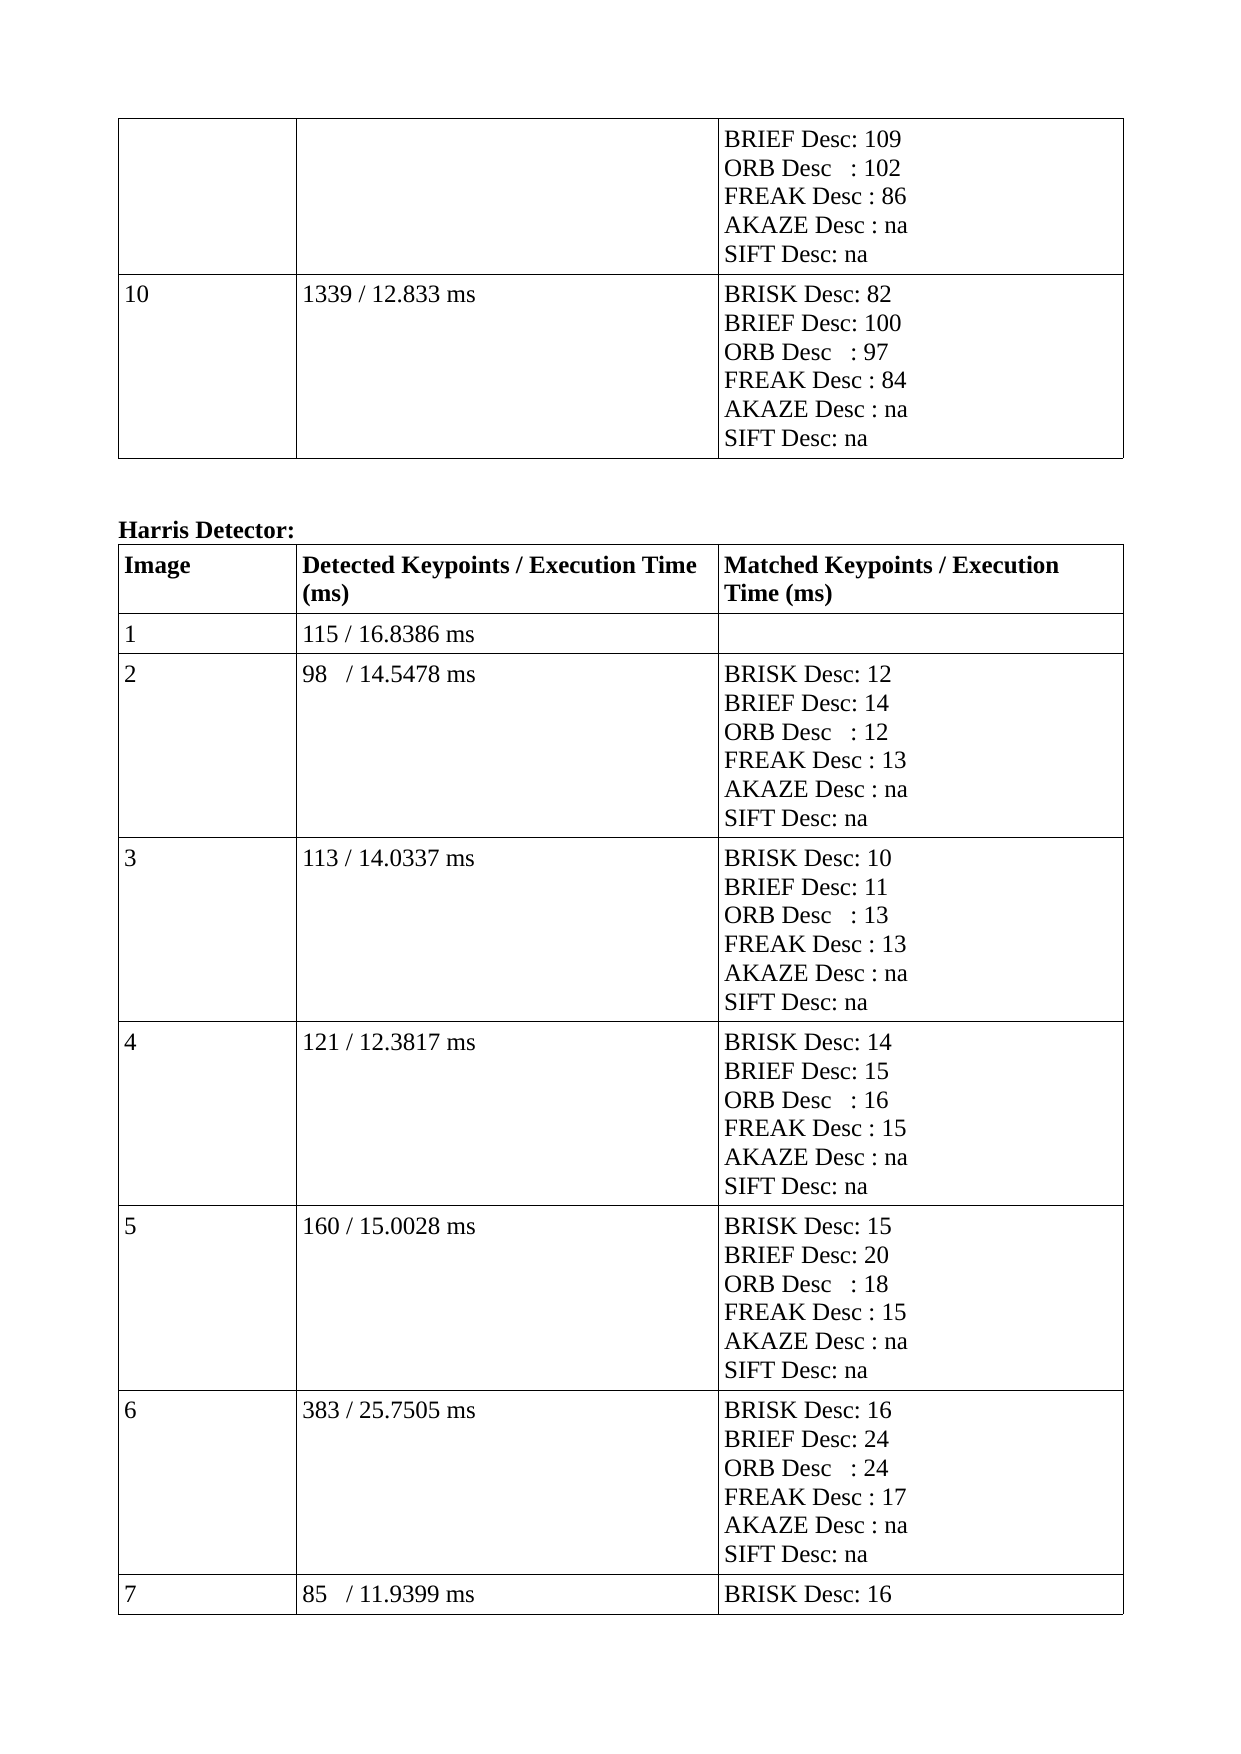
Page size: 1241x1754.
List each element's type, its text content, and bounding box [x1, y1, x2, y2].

table_cell [297, 119, 718, 273]
table_cell 160 / 15.0028 ms [297, 1206, 718, 1389]
table_cell 1339 / 12.833 ms [297, 275, 718, 457]
table_cell 10 [119, 275, 296, 457]
table_cell 5 [119, 1206, 296, 1389]
table_cell BRISK Desc: 16 BRIEF Desc: 24 ORB Desc : 24 FREAK Desc : 17 AKAZE Desc : na SIFT Desc: na [719, 1391, 1123, 1573]
table_cell 3 [119, 838, 296, 1021]
table_cell 121 / 12.3817 ms [297, 1022, 718, 1205]
table_cell BRIEF Desc: 109 ORB Desc : 102 FREAK Desc : 86 AKAZE Desc : na SIFT Desc: na [719, 119, 1123, 273]
table_cell 85 / 11.9399 ms [297, 1575, 718, 1614]
table_cell 115 / 16.8386 ms [297, 614, 718, 653]
table_cell BRISK Desc: 82 BRIEF Desc: 100 ORB Desc : 97 FREAK Desc : 84 AKAZE Desc : na SIFT Desc: na [719, 275, 1123, 457]
table_header Matched Keypoints / Execution Time (ms) [719, 545, 1123, 613]
table_cell BRISK Desc: 12 BRIEF Desc: 14 ORB Desc : 12 FREAK Desc : 13 AKAZE Desc : na SIFT Desc: na [719, 654, 1123, 837]
table_cell BRISK Desc: 16 [719, 1575, 1123, 1614]
table_cell 7 [119, 1575, 296, 1614]
table_cell 4 [119, 1022, 296, 1205]
table_cell BRISK Desc: 10 BRIEF Desc: 11 ORB Desc : 13 FREAK Desc : 13 AKAZE Desc : na SIFT Desc: na [719, 838, 1123, 1021]
table_cell [719, 614, 1123, 653]
table_cell 383 / 25.7505 ms [297, 1391, 718, 1573]
table_cell 1 [119, 614, 296, 653]
table_cell [119, 119, 296, 273]
table_header Image [119, 545, 296, 613]
text Harris Detector: [118, 515, 1122, 544]
table_cell BRISK Desc: 15 BRIEF Desc: 20 ORB Desc : 18 FREAK Desc : 15 AKAZE Desc : na SIFT Desc: na [719, 1206, 1123, 1389]
table_cell 98 / 14.5478 ms [297, 654, 718, 837]
table_cell BRISK Desc: 14 BRIEF Desc: 15 ORB Desc : 16 FREAK Desc : 15 AKAZE Desc : na SIFT Desc: na [719, 1022, 1123, 1205]
table_cell 113 / 14.0337 ms [297, 838, 718, 1021]
table_header Detected Keypoints / Execution Time (ms) [297, 545, 718, 613]
table_cell 6 [119, 1391, 296, 1573]
table_cell 2 [119, 654, 296, 837]
